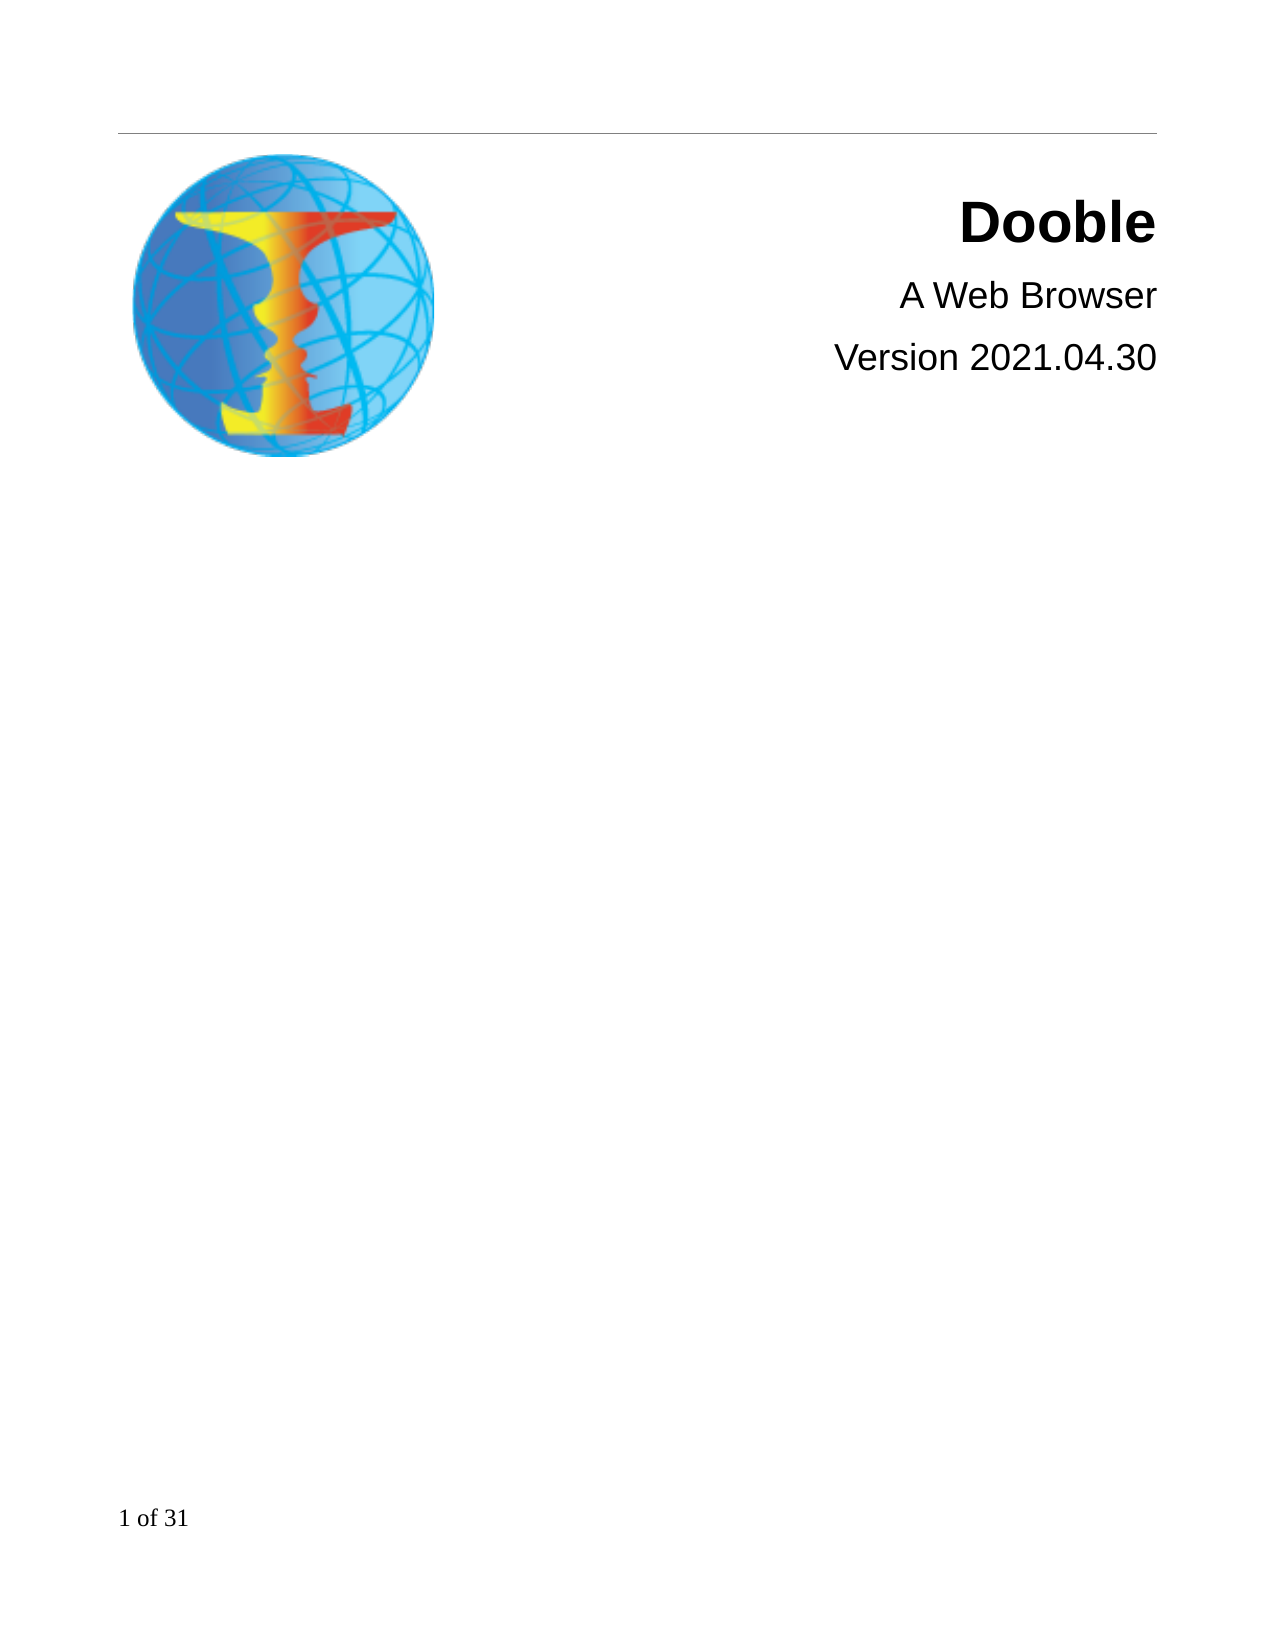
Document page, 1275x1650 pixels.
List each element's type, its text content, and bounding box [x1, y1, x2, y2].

title [118, 187, 132, 254]
subtitle A Web Browser [435, 273, 1157, 316]
picture [132, 154, 435, 457]
title Dooble [435, 187, 1157, 254]
subtitle [118, 273, 132, 316]
subtitle [118, 335, 132, 378]
subtitle Version 2021.04.30 [435, 335, 1157, 378]
